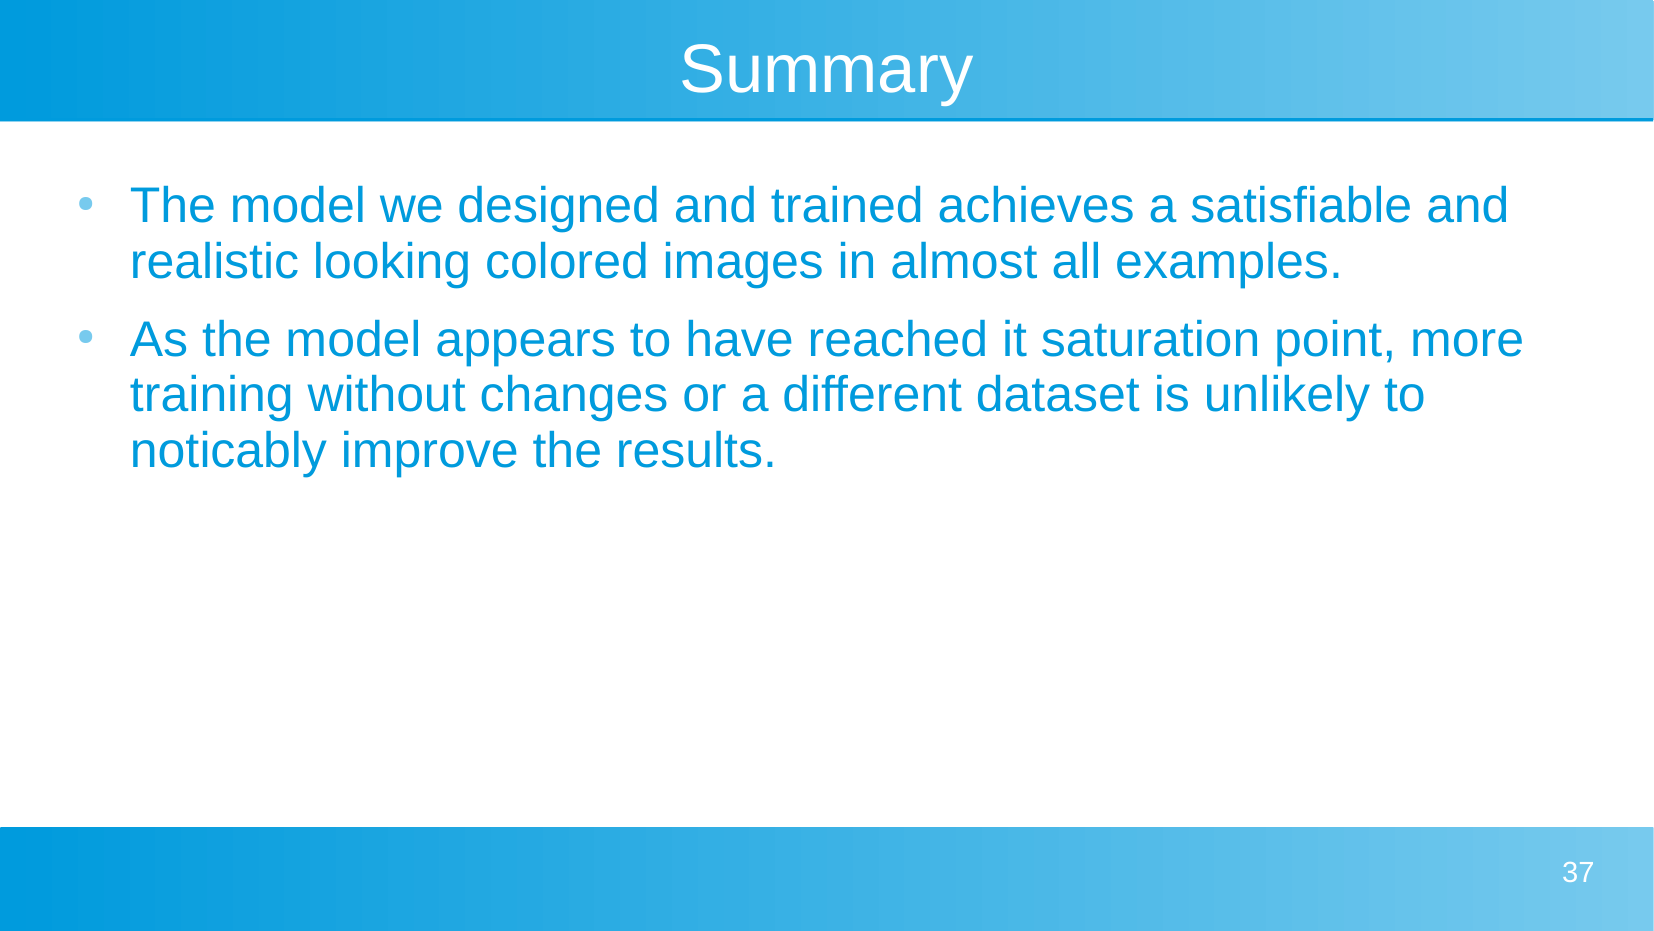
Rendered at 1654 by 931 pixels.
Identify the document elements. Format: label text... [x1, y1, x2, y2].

list The model we designed and trained achieves a satisfiable and realistic looking colored images in almost all examples. As the model appears to have reached it saturation point, more training without changes or a different dataset is unlikely to noticably improve the results. [59, 177, 1595, 768]
title Summary [59, 29, 1595, 108]
